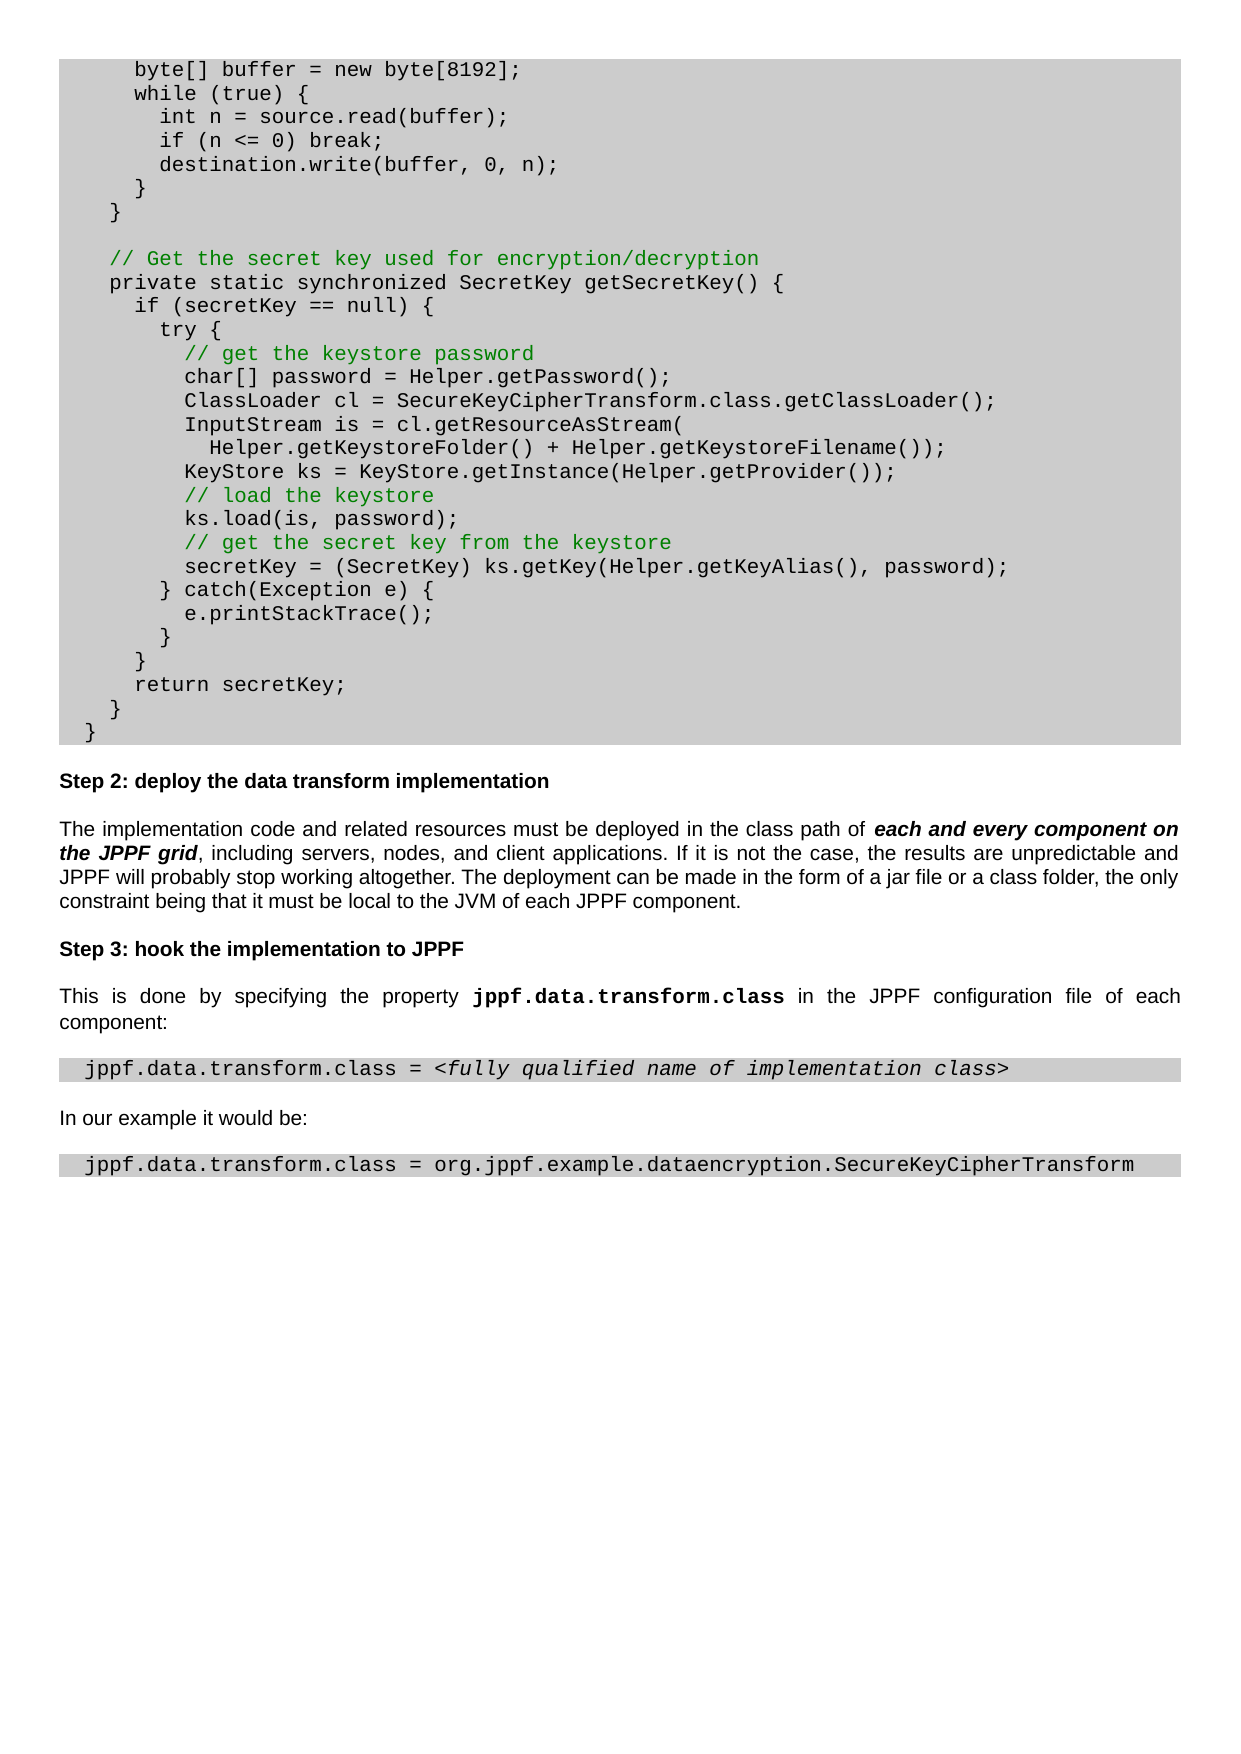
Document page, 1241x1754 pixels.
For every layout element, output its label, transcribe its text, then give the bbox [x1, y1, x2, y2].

text // get the secret key from the keystore [59, 532, 1181, 556]
text return secretKey; [59, 674, 1181, 697]
text Step 2: deploy the data transform implementation [59, 769, 1181, 793]
text byte[] buffer = new byte[8192]; [59, 59, 1181, 83]
text } [59, 650, 1181, 674]
text char[] password = Helper.getPassword(); [59, 366, 1181, 390]
text // get the keystore password [59, 343, 1181, 366]
text try { [59, 319, 1181, 343]
text KeyStore ks = KeyStore.getInstance(Helper.getProvider()); [59, 461, 1181, 485]
text The implementation code and related resources must be deployed in the class path of each and every component on the JPPF grid, including servers, nodes, and client applications. If it is not the case, the results are unpredictable and JPPF will probably stop working altogether. The deployment can be made in the form of a jar file or a class folder, the only constraint being that it must be local to the JVM of each JPPF component. [59, 817, 1181, 912]
text } [59, 697, 1181, 721]
text jppf.data.transform.class = org.jppf.example.dataencryption.SecureKeyCipherTransform [59, 1154, 1181, 1177]
text jppf.data.transform.class = <fully qualified name of implementation class> [59, 1058, 1181, 1082]
text ClassLoader cl = SecureKeyCipherTransform.class.getClassLoader(); [59, 390, 1181, 414]
text Step 3: hook the implementation to JPPF [59, 936, 1181, 960]
text while (true) { [59, 83, 1181, 106]
text // load the keystore [59, 485, 1181, 508]
text destination.write(buffer, 0, n); [59, 154, 1181, 177]
text } catch(Exception e) { [59, 579, 1181, 603]
text In our example it would be: [59, 1106, 1181, 1130]
text Helper.getKeystoreFolder() + Helper.getKeystoreFilename()); [59, 437, 1181, 461]
text secretKey = (SecretKey) ks.getKey(Helper.getKeyAlias(), password); [59, 556, 1181, 579]
text e.printStackTrace(); [59, 603, 1181, 627]
text } [59, 201, 1181, 224]
text // Get the secret key used for encryption/decryption [59, 248, 1181, 272]
text } [59, 627, 1181, 650]
text InputStream is = cl.getResourceAsStream( [59, 414, 1181, 437]
text } [59, 177, 1181, 201]
text This is done by specifying the property jppf.data.transform.class in the JPPF configuration file of each component: [59, 984, 1181, 1034]
text if (n <= 0) break; [59, 130, 1181, 154]
text ks.load(is, password); [59, 508, 1181, 532]
text if (secretKey == null) { [59, 296, 1181, 319]
text int n = source.read(buffer); [59, 106, 1181, 130]
text } [59, 721, 1181, 745]
text private static synchronized SecretKey getSecretKey() { [59, 272, 1181, 296]
